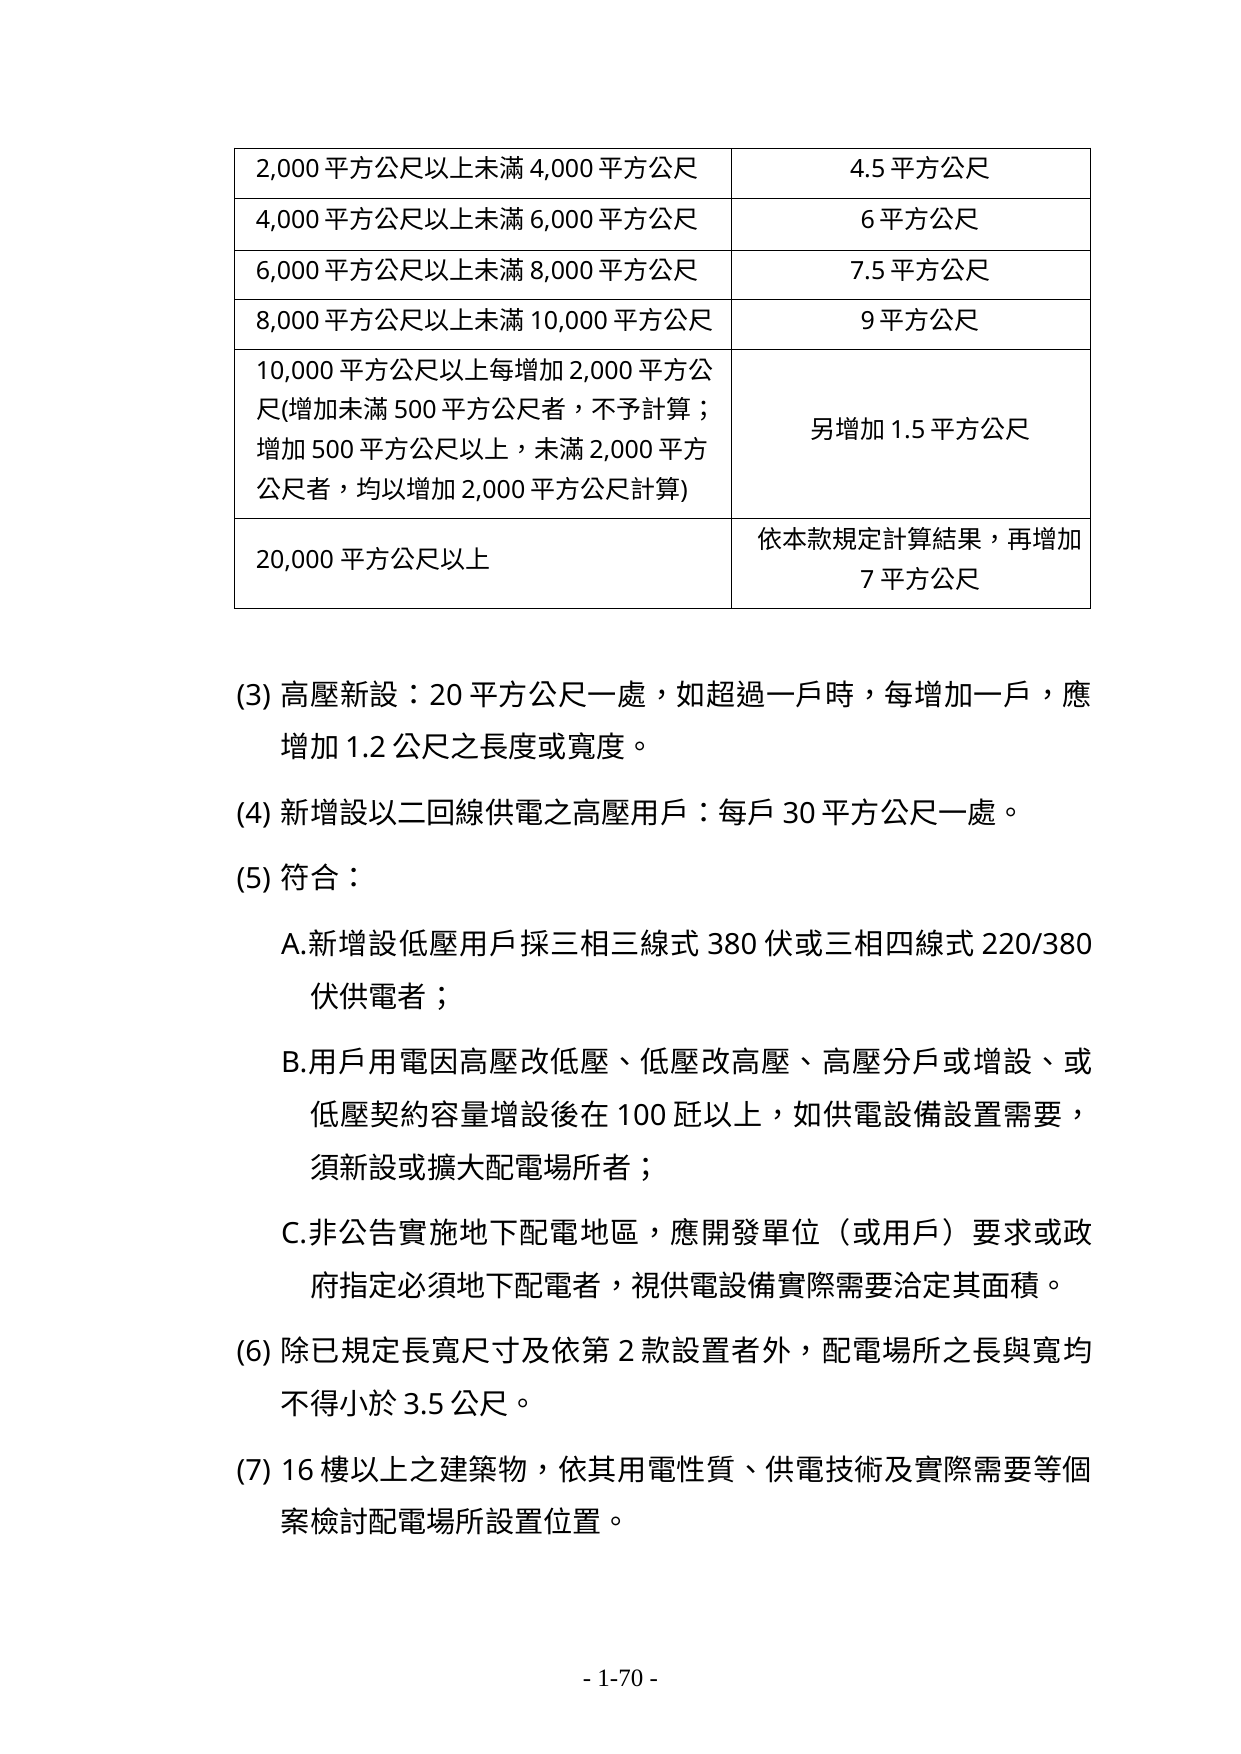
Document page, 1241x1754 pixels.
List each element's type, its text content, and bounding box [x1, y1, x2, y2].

text (6) 除已規定長寬尺寸及依第2款設置者外，配電場所之長與寬均不得小於3.5公尺。 [236, 1328, 1092, 1423]
table_cell 9平方公尺 [732, 300, 1090, 349]
text C.非公告實施地下配電地區，應開發單位（或用戶）要求或政府指定必須地下配電者，視供電設備實際需要洽定其面積。 [281, 1209, 1092, 1305]
table_cell 7.5平方公尺 [732, 251, 1090, 299]
table_cell 6,000平方公尺以上未滿8,000平方公尺 [235, 251, 731, 299]
table_cell 4,000平方公尺以上未滿6,000平方公尺 [235, 199, 731, 249]
text B.用戶用電因高壓改低壓、低壓改高壓、高壓分戶或增設、或低壓契約容量增設後在100瓩以上，如供電設備設置需要，須新設或擴大配電場所者； [281, 1038, 1092, 1187]
table_cell 4.5平方公尺 [732, 149, 1090, 197]
table_cell 2,000平方公尺以上未滿4,000平方公尺 [235, 149, 731, 197]
text A.新增設低壓用戶採三相三線式380伏或三相四線式220/380伏供電者； [281, 920, 1092, 1015]
text (3) 高壓新設：20平方公尺一處，如超過一戶時，每增加一戶，應增加1.2公尺之長度或寬度。 [236, 671, 1092, 766]
text (4) 新增設以二回線供電之高壓用戶：每戶30平方公尺一處。 [236, 789, 1092, 832]
table_cell 10,000平方公尺以上每增加2,000平方公尺(增加未滿500平方公尺者，不予計算；增加500平方公尺以上，未滿2,000平方公尺者，均以增加2,000平方公尺計算) [235, 350, 731, 518]
table_cell 6平方公尺 [732, 199, 1090, 249]
text (5) 符合： [236, 855, 1092, 897]
table_cell 依本款規定計算結果，再增加7 平方公尺 [732, 519, 1090, 608]
text (7) 16樓以上之建築物，依其用電性質、供電技術及實際需要等個案檢討配電場所設置位置。 [236, 1446, 1092, 1541]
table_cell 另增加1.5平方公尺 [732, 350, 1090, 518]
table_cell 8,000平方公尺以上未滿10,000平方公尺 [235, 300, 731, 349]
table_cell 20,000 平方公尺以上 [235, 519, 731, 608]
